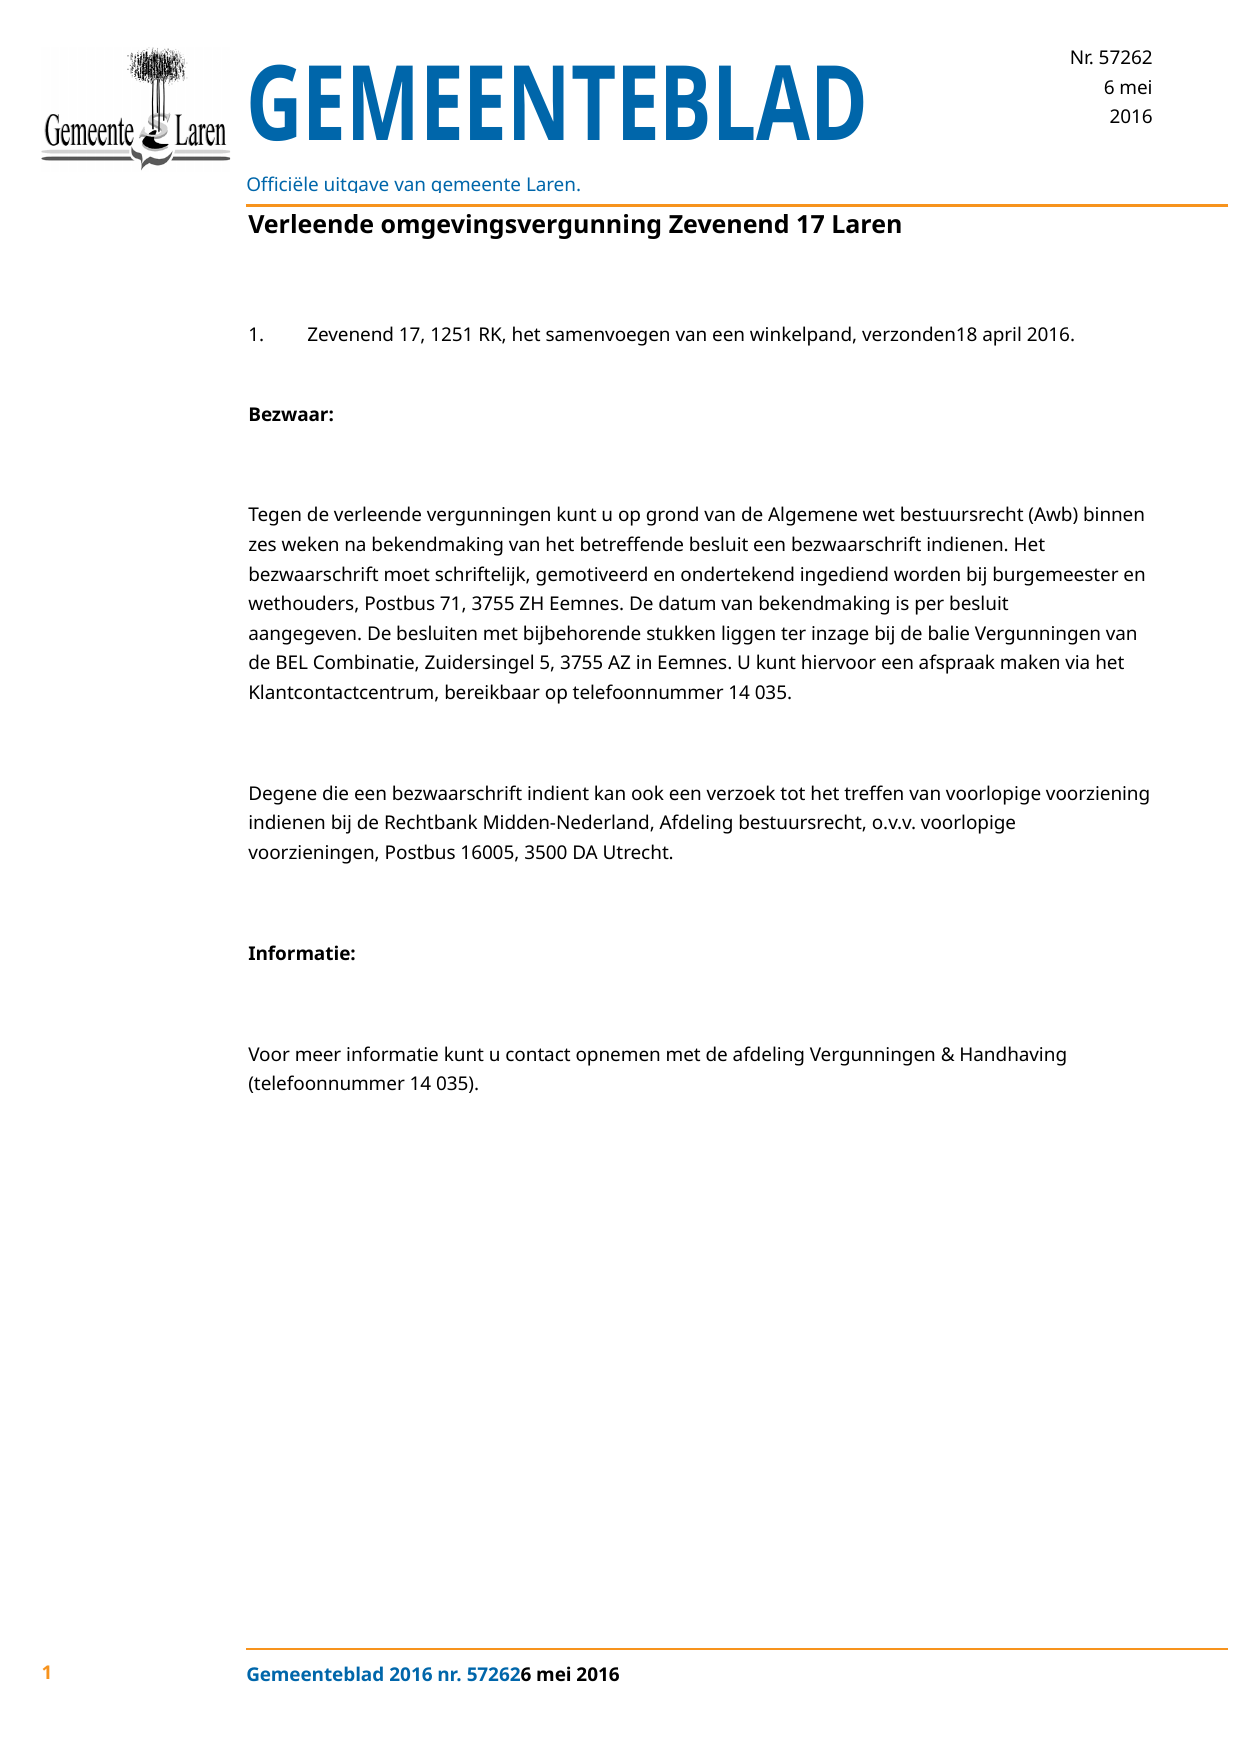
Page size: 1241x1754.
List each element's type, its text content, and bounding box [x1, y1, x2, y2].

text Bezwaar: [248, 401, 1152, 426]
text Verleende omgevingsvergunning Zevenend 17 Laren [248, 207, 1152, 241]
text Voor meer informatie kunt u contact opnemen met de afdeling Vergunningen & Handhaving (telefoonnummer 14 035). [248, 1041, 1152, 1096]
picture [41, 47, 231, 172]
text Degene die een bezwaarschrift indient kan ook een verzoek tot het treffen van voorlopige voorziening indienen bij de Rechtbank Midden-Nederland, Afdeling bestuursrecht, o.v.v. voorlopige voorzieningen, Postbus 16005, 3500 DA Utrecht. [248, 780, 1152, 865]
text Informatie: [248, 940, 1152, 966]
text Tegen de verleende vergunningen kunt u op grond van de Algemene wet bestuursrecht (Awb) binnen zes weken na bekendmaking van het betreffende besluit een bezwaarschrift indienen. Het bezwaarschrift moet schriftelijk, gemotiveerd en ondertekend ingediend worden bij burgemeester en wethouders, Postbus 71, 3755 ZH Eemnes. De datum van bekendmaking is per besluit aangegeven. De besluiten met bijbehorende stukken liggen ter inzage bij de balie Vergunningen van de BEL Combinatie, Zuidersingel 5, 3755 AZ in Eemnes. U kunt hiervoor een afspraak maken via het Klantcontactcentrum, bereikbaar op telefoonnummer 14 035. [248, 502, 1152, 705]
list Zevenend 17, 1251 RK, het samenvoegen van een winkelpand, verzonden18 april 2016. [248, 321, 1152, 346]
